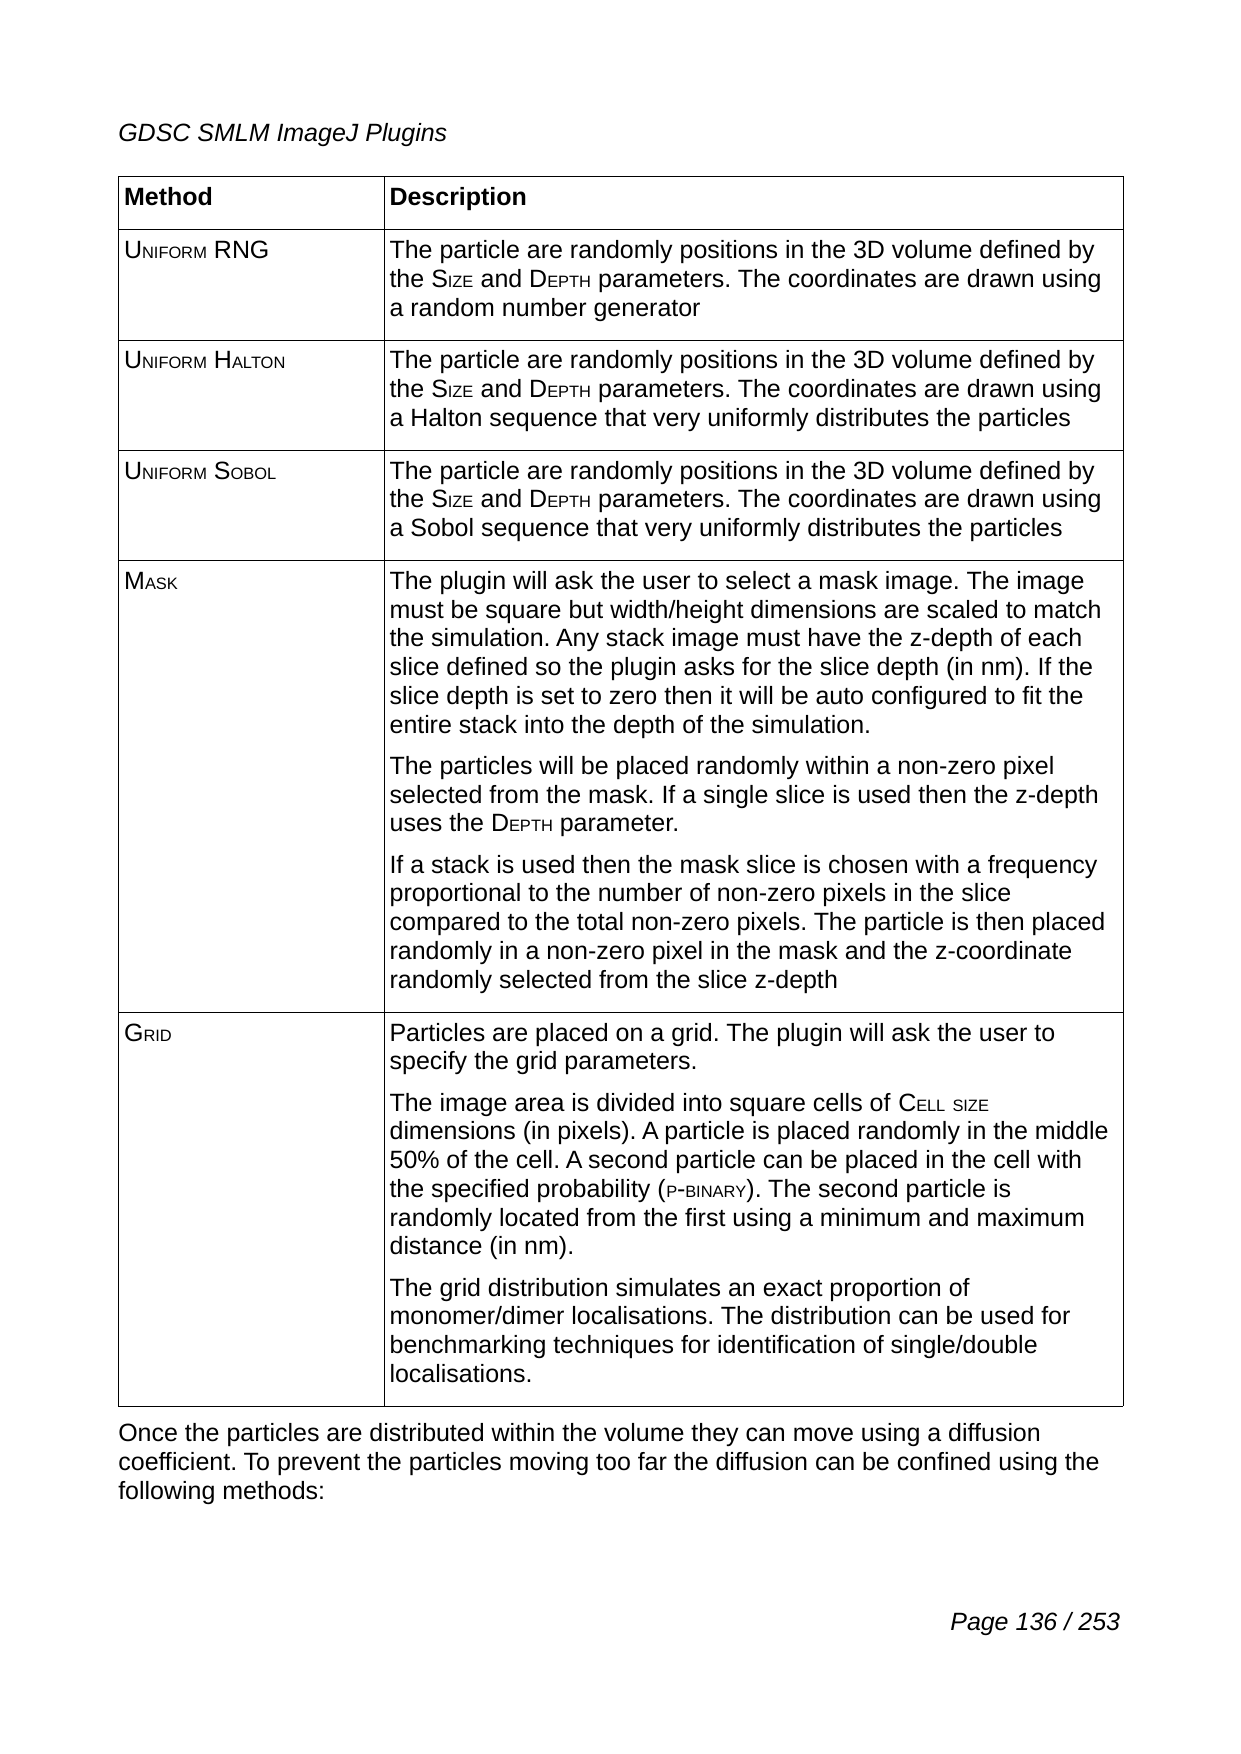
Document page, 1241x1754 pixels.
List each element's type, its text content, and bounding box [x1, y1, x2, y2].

table_cell The plugin will ask the user to select a mask image. The image must be square but width/height dimensions are scaled to match the simulation. Any stack image must have the z-depth of each slice defined so the plugin asks for the slice depth (in nm). If the slice depth is set to zero then it will be auto configured to fit the entire stack into the depth of the simulation. The particles will be placed randomly within a non-zero pixel selected from the mask. If a single slice is used then the z-depth uses the Depth parameter. If a stack is used then the mask slice is chosen with a frequency proportional to the number of non-zero pixels in the slice compared to the total non-zero pixels. The particle is then placed randomly in a non-zero pixel in the mask and the z-coordinate randomly selected from the slice z-depth [385, 561, 1123, 1012]
table_cell The particle are randomly positions in the 3D volume defined by the Size and Depth parameters. The coordinates are drawn using a random number generator [385, 230, 1123, 339]
table_cell Particles are placed on a grid. The plugin will ask the user to specify the grid parameters. The image area is divided into square cells of Cell size dimensions (in pixels). A particle is placed randomly in the middle 50% of the cell. A second particle can be placed in the cell with the specified probability (p-binary). The second particle is randomly located from the first using a minimum and maximum distance (in nm). The grid distribution simulates an exact proportion of monomer/dimer localisations. The distribution can be used for benchmarking techniques for identification of single/double localisations. [385, 1013, 1123, 1406]
table_cell The particle are randomly positions in the 3D volume defined by the Size and Depth parameters. The coordinates are drawn using a Sobol sequence that very uniformly distributes the particles [385, 451, 1123, 560]
table_cell The particle are randomly positions in the 3D volume defined by the Size and Depth parameters. The coordinates are drawn using a Halton sequence that very uniformly distributes the particles [385, 341, 1123, 450]
table_header Description [385, 177, 1123, 229]
table_cell Uniform Sobol [119, 451, 384, 560]
table_cell Mask [119, 561, 384, 1012]
table_cell Uniform RNG [119, 230, 384, 339]
table_cell Uniform Halton [119, 341, 384, 450]
text Once the particles are distributed within the volume they can move using a diffusion coefficient. To prevent the particles moving too far the diffusion can be confined using the following methods: [118, 1418, 1122, 1504]
table_cell Grid [119, 1013, 384, 1406]
table_header Method [119, 177, 384, 229]
